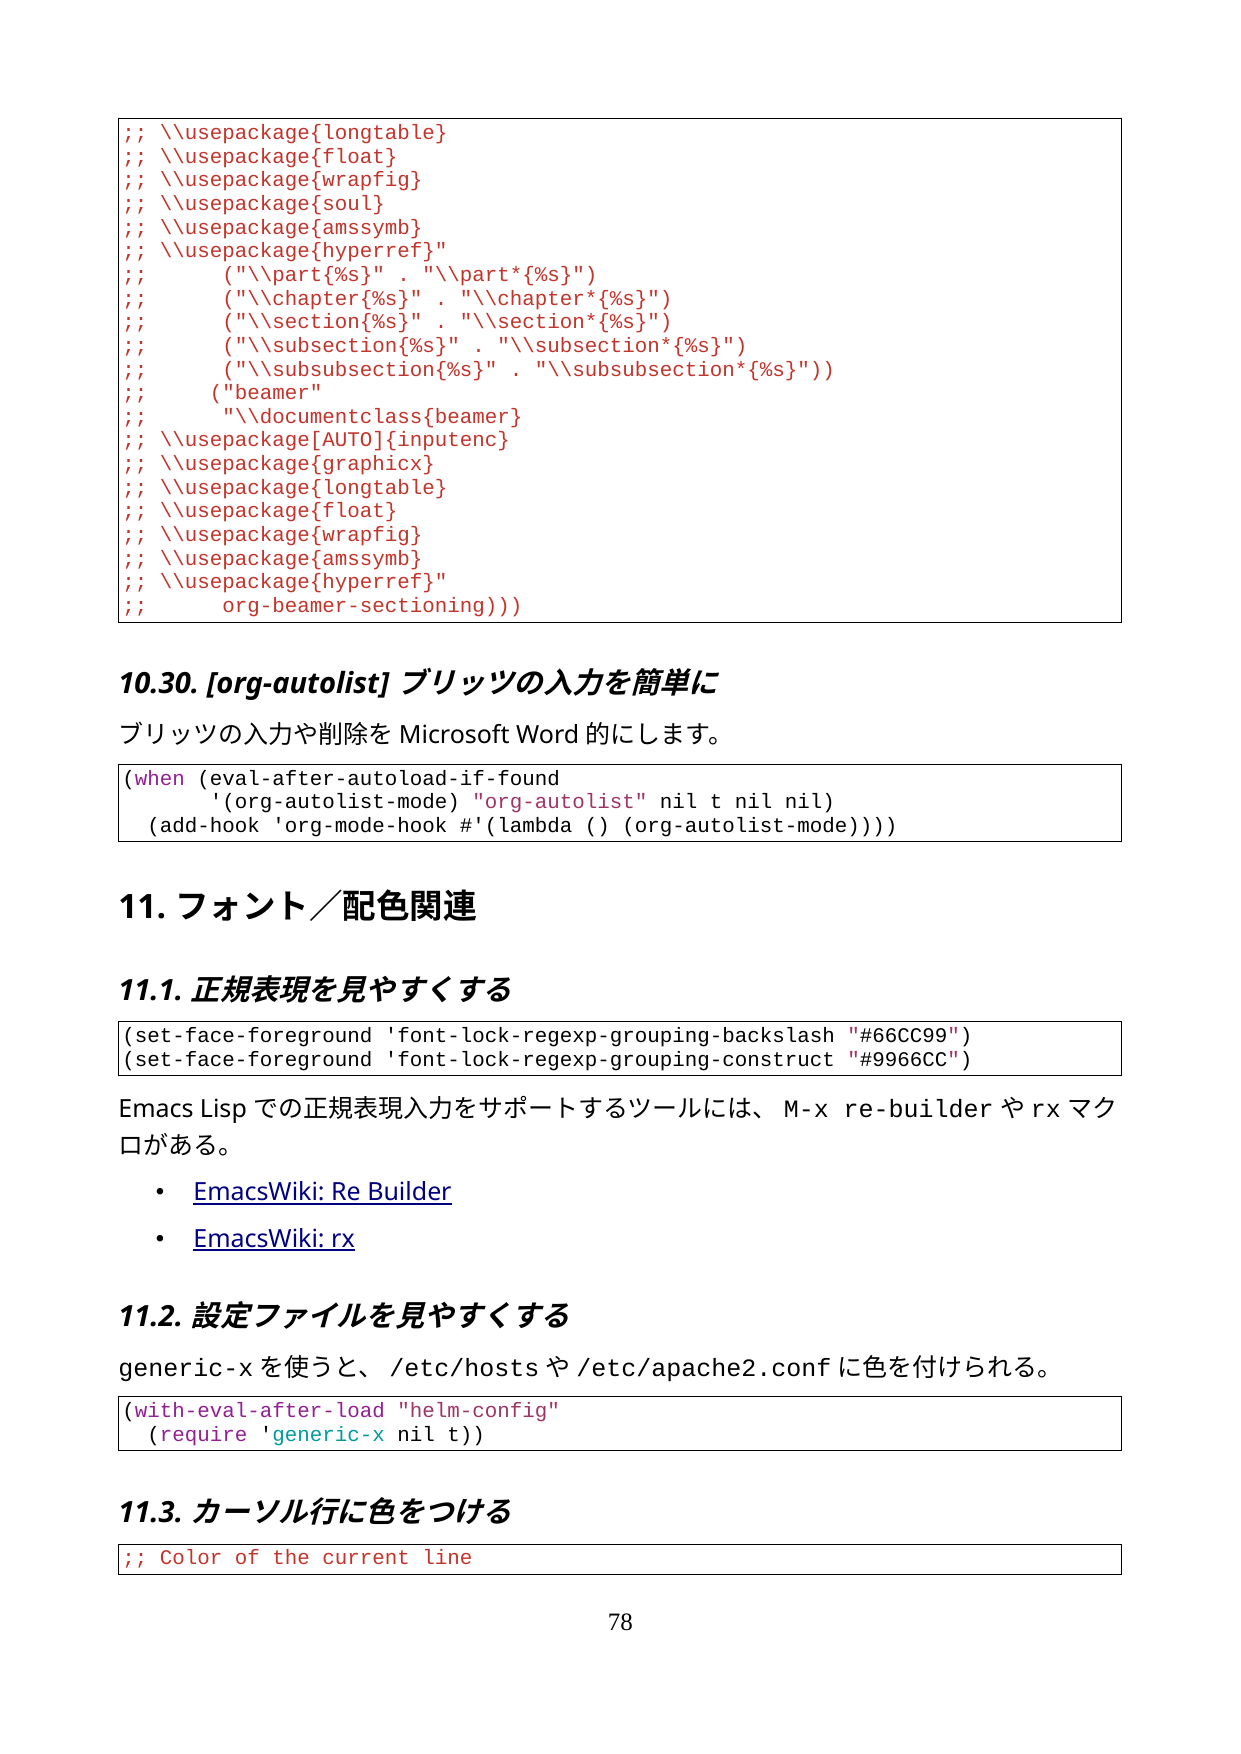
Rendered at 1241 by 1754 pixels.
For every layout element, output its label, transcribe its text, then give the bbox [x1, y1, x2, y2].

list EmacsWiki: Re Builder [156, 1174, 1122, 1208]
text ;; ("\\subsubsection{%s}" . "\\subsubsection*{%s}")) [119, 354, 1121, 378]
text (with-eval-after-load "helm-config" [119, 1397, 1121, 1419]
text ;; ("beamer" [119, 378, 1121, 402]
text (set-face-foreground 'font-lock-regexp-grouping-backslash "#66CC99") [119, 1022, 1121, 1045]
text ;; \\usepackage{wrapfig} [119, 520, 1121, 544]
text ;; \\usepackage{graphicx} [119, 449, 1121, 473]
text ;; ("\\chapter{%s}" . "\\chapter*{%s}") [119, 284, 1121, 307]
text ;; ("\\part{%s}" . "\\part*{%s}") [119, 260, 1121, 284]
text ;; ("\\section{%s}" . "\\section*{%s}") [119, 307, 1121, 331]
text (when (eval-after-autoload-if-found [119, 765, 1121, 787]
subtitle カーソル行に色をつける [118, 1488, 1122, 1531]
text ;; \\usepackage{float} [119, 496, 1121, 520]
text generic-x を使うと、 /etc/hosts や /etc/apache2.conf に色を付けられる。 [118, 1347, 1122, 1383]
subtitle [org-autolist] ブリッツの入力を簡単に [118, 660, 1122, 702]
text Emacs Lisp での正規表現入力をサポートするツールには、 M-x re-builder や rx マクロがある。 [118, 1089, 1122, 1161]
text ;; Color of the current line [119, 1545, 1121, 1574]
text ;; \\usepackage{longtable} [119, 473, 1121, 496]
text ブリッツの入力や削除を Microsoft Word 的にします。 [118, 715, 1122, 751]
text ;; \\usepackage{longtable} [119, 119, 1121, 142]
text ;; ("\\subsection{%s}" . "\\subsection*{%s}") [119, 331, 1121, 354]
text (require 'generic-x nil t)) [119, 1419, 1121, 1450]
subtitle 正規表現を見やすくする [118, 966, 1122, 1009]
text ;; \\usepackage{amssymb} [119, 544, 1121, 567]
text ;; \\usepackage{hyperref}" [119, 236, 1121, 260]
list EmacsWiki: rx [156, 1221, 1122, 1254]
text '(org-autolist-mode) "org-autolist" nil t nil nil) [119, 787, 1121, 811]
text ;; \\usepackage{amssymb} [119, 213, 1121, 236]
text ;; \\usepackage{float} [119, 142, 1121, 165]
subtitle 設定ファイルを見やすくする [118, 1292, 1122, 1334]
text ;; org-beamer-sectioning))) [119, 591, 1121, 622]
text ;; "\\documentclass{beamer} [119, 402, 1121, 426]
text ;; \\usepackage[AUTO]{inputenc} [119, 426, 1121, 449]
text ;; \\usepackage{wrapfig} [119, 165, 1121, 189]
text (add-hook 'org-mode-hook #'(lambda () (org-autolist-mode)))) [119, 811, 1121, 841]
text ;; \\usepackage{hyperref}" [119, 567, 1121, 591]
text (set-face-foreground 'font-lock-regexp-grouping-construct "#9966CC") [119, 1045, 1121, 1075]
text ;; \\usepackage{soul} [119, 189, 1121, 213]
subtitle フォント／配色関連 [118, 880, 1122, 929]
